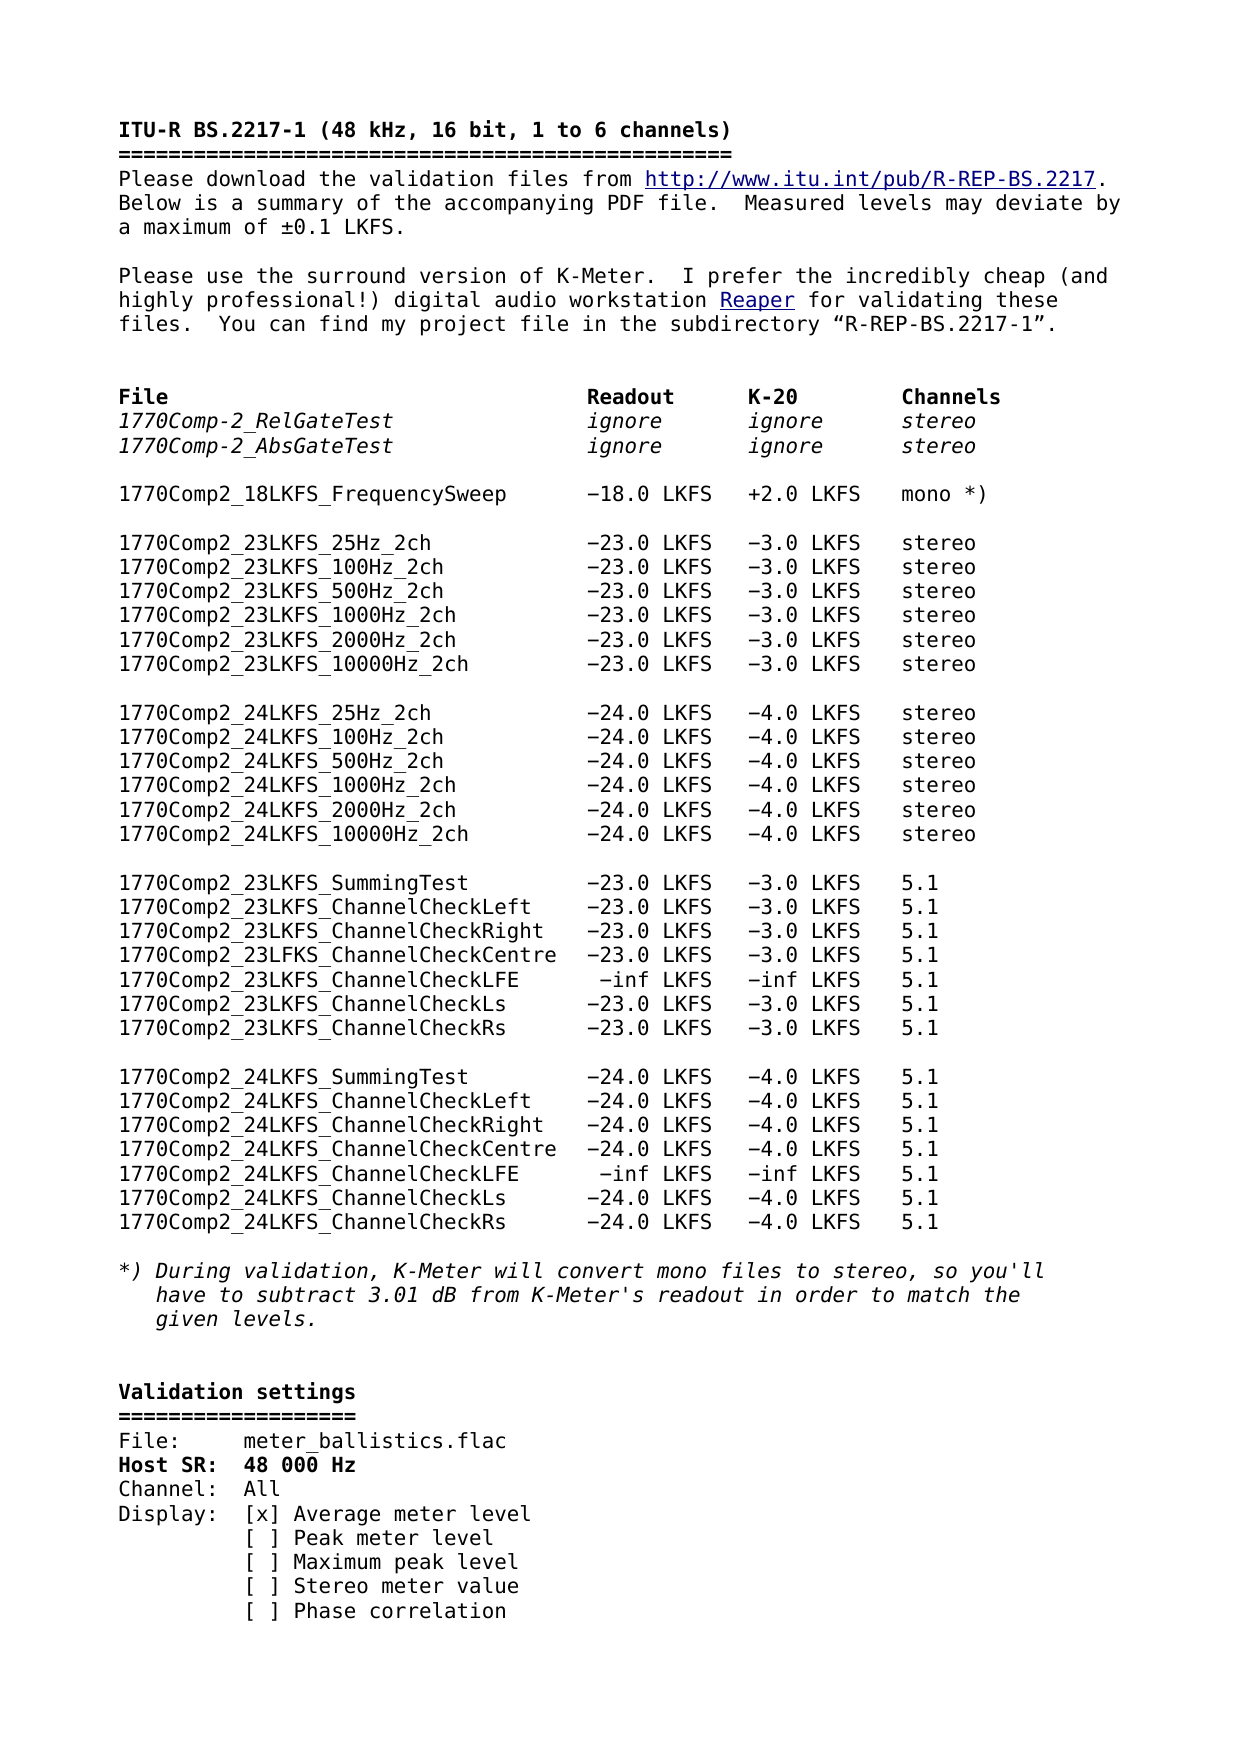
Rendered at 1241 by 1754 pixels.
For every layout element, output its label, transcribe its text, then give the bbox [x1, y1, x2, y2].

text 1770Comp2_24LKFS_ChannelCheckRight −24.0 LKFS −4.0 LKFS 5.1 [118, 1113, 1122, 1137]
text given levels. [118, 1307, 1122, 1332]
text [ ] Peak meter level [118, 1526, 1122, 1550]
text 1770Comp2_23LKFS_1000Hz_2ch −23.0 LKFS −3.0 LKFS stereo [118, 603, 1122, 628]
text 1770Comp2_23LKFS_500Hz_2ch −23.0 LKFS −3.0 LKFS stereo [118, 579, 1122, 603]
text 1770Comp2_23LKFS_100Hz_2ch −23.0 LKFS −3.0 LKFS stereo [118, 555, 1122, 579]
text 1770Comp2_24LKFS_25Hz_2ch −24.0 LKFS −4.0 LKFS stereo [118, 701, 1122, 725]
text 1770Comp2_24LKFS_2000Hz_2ch −24.0 LKFS −4.0 LKFS stereo [118, 798, 1122, 822]
text Validation settings [118, 1380, 1122, 1404]
text [ ] Maximum peak level [118, 1550, 1122, 1574]
text 1770Comp2_23LKFS_SummingTest −23.0 LKFS −3.0 LKFS 5.1 [118, 871, 1122, 895]
text 1770Comp2_23LFKS_ChannelCheckCentre −23.0 LKFS −3.0 LKFS 5.1 [118, 943, 1122, 968]
text Host SR: 48 000 Hz [118, 1453, 1122, 1477]
text 1770Comp2_24LKFS_ChannelCheckLFE −inf LKFS −inf LKFS 5.1 [118, 1162, 1122, 1186]
text 1770Comp2_24LKFS_ChannelCheckLs −24.0 LKFS −4.0 LKFS 5.1 [118, 1186, 1122, 1210]
text 1770Comp2_23LKFS_ChannelCheckLs −23.0 LKFS −3.0 LKFS 5.1 [118, 992, 1122, 1016]
text ================================================= [118, 142, 1122, 167]
text 1770Comp2_24LKFS_100Hz_2ch −24.0 LKFS −4.0 LKFS stereo [118, 725, 1122, 749]
text 1770Comp2_18LKFS_FrequencySweep −18.0 LKFS +2.0 LKFS mono *) [118, 482, 1122, 506]
text 1770Comp2_24LKFS_1000Hz_2ch −24.0 LKFS −4.0 LKFS stereo [118, 773, 1122, 798]
text 1770Comp2_23LKFS_2000Hz_2ch −23.0 LKFS −3.0 LKFS stereo [118, 628, 1122, 652]
text 1770Comp2_24LKFS_SummingTest −24.0 LKFS −4.0 LKFS 5.1 [118, 1065, 1122, 1089]
text 1770Comp2_23LKFS_ChannelCheckRs −23.0 LKFS −3.0 LKFS 5.1 [118, 1016, 1122, 1040]
text *) During validation, K-Meter will convert mono files to stereo, so you'll [118, 1259, 1122, 1283]
text 1770Comp2_24LKFS_ChannelCheckLeft −24.0 LKFS −4.0 LKFS 5.1 [118, 1089, 1122, 1113]
text Channel: All [118, 1477, 1122, 1502]
text have to subtract 3.01 dB from K-Meter's readout in order to match the [118, 1283, 1122, 1307]
text 1770Comp-2_RelGateTest ignore ignore stereo [118, 409, 1122, 434]
text 1770Comp2_23LKFS_25Hz_2ch −23.0 LKFS −3.0 LKFS stereo [118, 531, 1122, 555]
text 1770Comp2_23LKFS_10000Hz_2ch −23.0 LKFS −3.0 LKFS stereo [118, 652, 1122, 676]
text Please download the validation files from http://www.itu.int/pub/R-REP-BS.2217. Below is a summary of the accompanying PDF file. Measured levels may deviate by a maximum of ±0.1 LKFS. [118, 167, 1122, 239]
text 1770Comp2_23LKFS_ChannelCheckRight −23.0 LKFS −3.0 LKFS 5.1 [118, 919, 1122, 943]
text File Readout K-20 Channels [118, 385, 1122, 409]
text [ ] Phase correlation [118, 1599, 1122, 1623]
text 1770Comp2_24LKFS_ChannelCheckRs −24.0 LKFS −4.0 LKFS 5.1 [118, 1210, 1122, 1234]
text File: meter_ballistics.flac [118, 1429, 1122, 1453]
text 1770Comp2_24LKFS_500Hz_2ch −24.0 LKFS −4.0 LKFS stereo [118, 749, 1122, 773]
text 1770Comp-2_AbsGateTest ignore ignore stereo [118, 434, 1122, 458]
text 1770Comp2_23LKFS_ChannelCheckLeft −23.0 LKFS −3.0 LKFS 5.1 [118, 895, 1122, 919]
text 1770Comp2_24LKFS_10000Hz_2ch −24.0 LKFS −4.0 LKFS stereo [118, 822, 1122, 846]
text Please use the surround version of K-Meter. I prefer the incredibly cheap (and highly professional!) digital audio workstation Reaper for validating these files. You can find my project file in the subdirectory “R-REP-BS.2217-1”. [118, 264, 1122, 337]
text 1770Comp2_24LKFS_ChannelCheckCentre −24.0 LKFS −4.0 LKFS 5.1 [118, 1137, 1122, 1162]
text 1770Comp2_23LKFS_ChannelCheckLFE −inf LKFS −inf LKFS 5.1 [118, 968, 1122, 992]
text ITU-R BS.2217-1 (48 kHz, 16 bit, 1 to 6 channels) [118, 118, 1122, 142]
text Display: [x] Average meter level [118, 1502, 1122, 1526]
text [ ] Stereo meter value [118, 1574, 1122, 1599]
text =================== [118, 1404, 1122, 1429]
